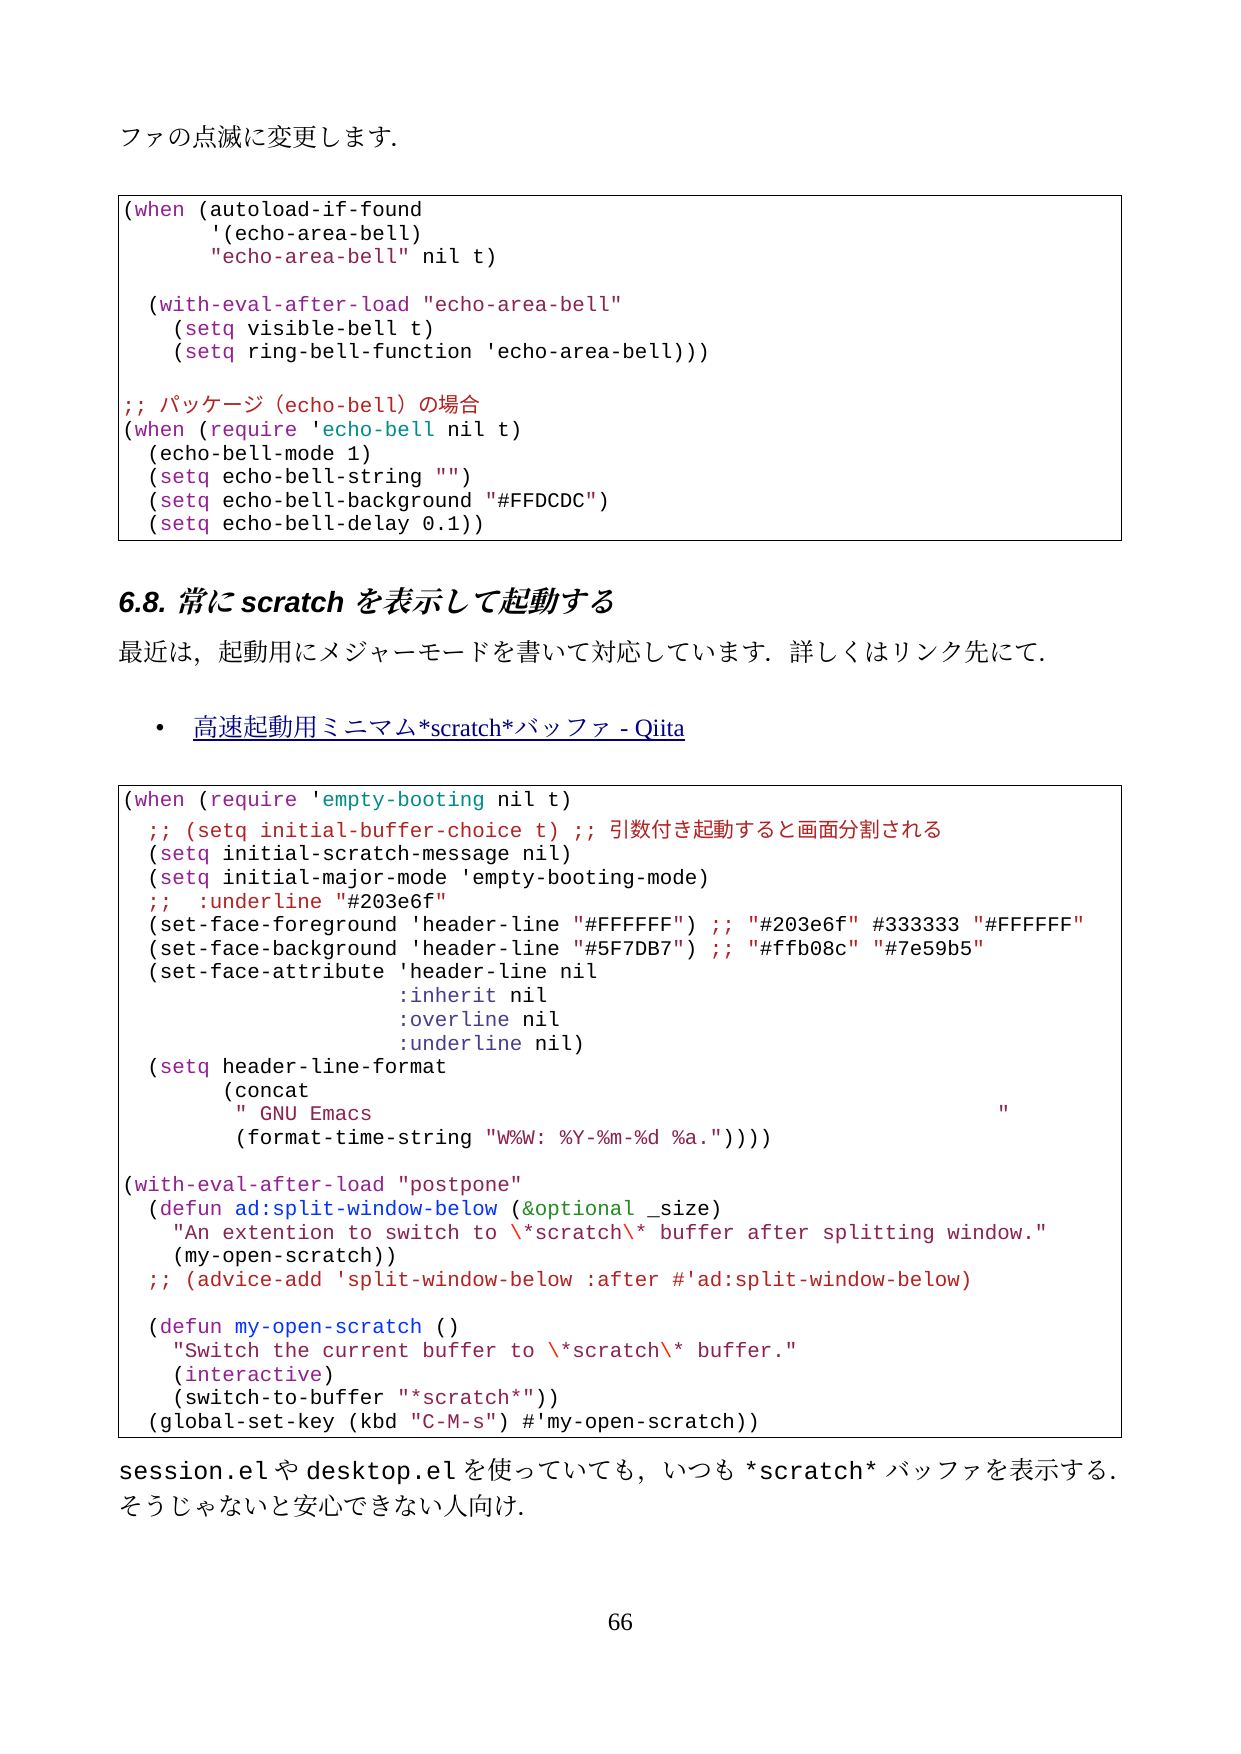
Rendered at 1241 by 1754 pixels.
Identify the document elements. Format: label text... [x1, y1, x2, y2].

text (defun my-open-scratch () [119, 1312, 1121, 1336]
text ;; (advice-add 'split-window-below :after #'ad:split-window-below) [119, 1265, 1121, 1289]
text (echo-bell-mode 1) [119, 438, 1121, 462]
text (setq ring-bell-function 'echo-area-bell))) [119, 337, 1121, 361]
text (with-eval-after-load "echo-area-bell" [119, 290, 1121, 313]
text (setq header-line-format [119, 1052, 1121, 1076]
text (global-set-key (kbd "C-M-s") #'my-open-scratch)) [119, 1407, 1121, 1437]
text ;; (setq initial-buffer-choice t) ;; 引数付き起動すると画面分割される [119, 809, 1121, 839]
text (with-eval-after-load "postpone" [119, 1170, 1121, 1194]
text (setq echo-bell-background "#FFDCDC") [119, 486, 1121, 509]
text " GNU Emacs " [119, 1099, 1121, 1123]
text (format-time-string "W%W: %Y-%m-%d %a.")))) [119, 1123, 1121, 1147]
text (when (require 'echo-bell nil t) [119, 415, 1121, 438]
text (when (autoload-if-found [119, 196, 1121, 219]
text (when (require 'empty-booting nil t) [119, 786, 1121, 809]
text "echo-area-bell" nil t) [119, 243, 1121, 266]
text (set-face-background 'header-line "#5F7DB7") ;; "#ffb08c" "#7e59b5" [119, 934, 1121, 958]
text ;; :underline "#203e6f" [119, 887, 1121, 910]
text :overline nil [119, 1005, 1121, 1028]
text (concat [119, 1076, 1121, 1099]
text (interactive) [119, 1359, 1121, 1383]
text "An extention to switch to \*scratch\* buffer after splitting window." [119, 1218, 1121, 1241]
text (setq initial-major-mode 'empty-booting-mode) [119, 863, 1121, 887]
list 高速起動用ミニマム*scratch*バッファ - Qiita [156, 710, 1122, 773]
text ファの点滅に変更します． [118, 118, 1122, 183]
text (my-open-scratch)) [119, 1241, 1121, 1265]
subtitle 常に scratch を表示して起動する [118, 578, 1122, 620]
text (set-face-foreground 'header-line "#FFFFFF") ;; "#203e6f" #333333 "#FFFFFF" [119, 910, 1121, 934]
text (switch-to-buffer "*scratch*")) [119, 1383, 1121, 1407]
text 最近は，起動用にメジャーモードを書いて対応しています．詳しくはリンク先にて． [118, 633, 1122, 697]
text (setq initial-scratch-message nil) [119, 839, 1121, 863]
text session.el や desktop.el を使っていても，いつも *scratch* バッファを表示する．そうじゃないと安心できない人向け． [118, 1451, 1122, 1552]
text (setq echo-bell-string "") [119, 462, 1121, 486]
text :inherit nil [119, 981, 1121, 1005]
text "Switch the current buffer to \*scratch\* buffer." [119, 1336, 1121, 1359]
text (defun ad:split-window-below (&optional _size) [119, 1194, 1121, 1218]
text '(echo-area-bell) [119, 219, 1121, 243]
text :underline nil) [119, 1028, 1121, 1052]
text (set-face-attribute 'header-line nil [119, 958, 1121, 981]
text (setq visible-bell t) [119, 313, 1121, 337]
text ;; パッケージ（echo-bell）の場合 [119, 384, 1121, 415]
text (setq echo-bell-delay 0.1)) [119, 509, 1121, 540]
